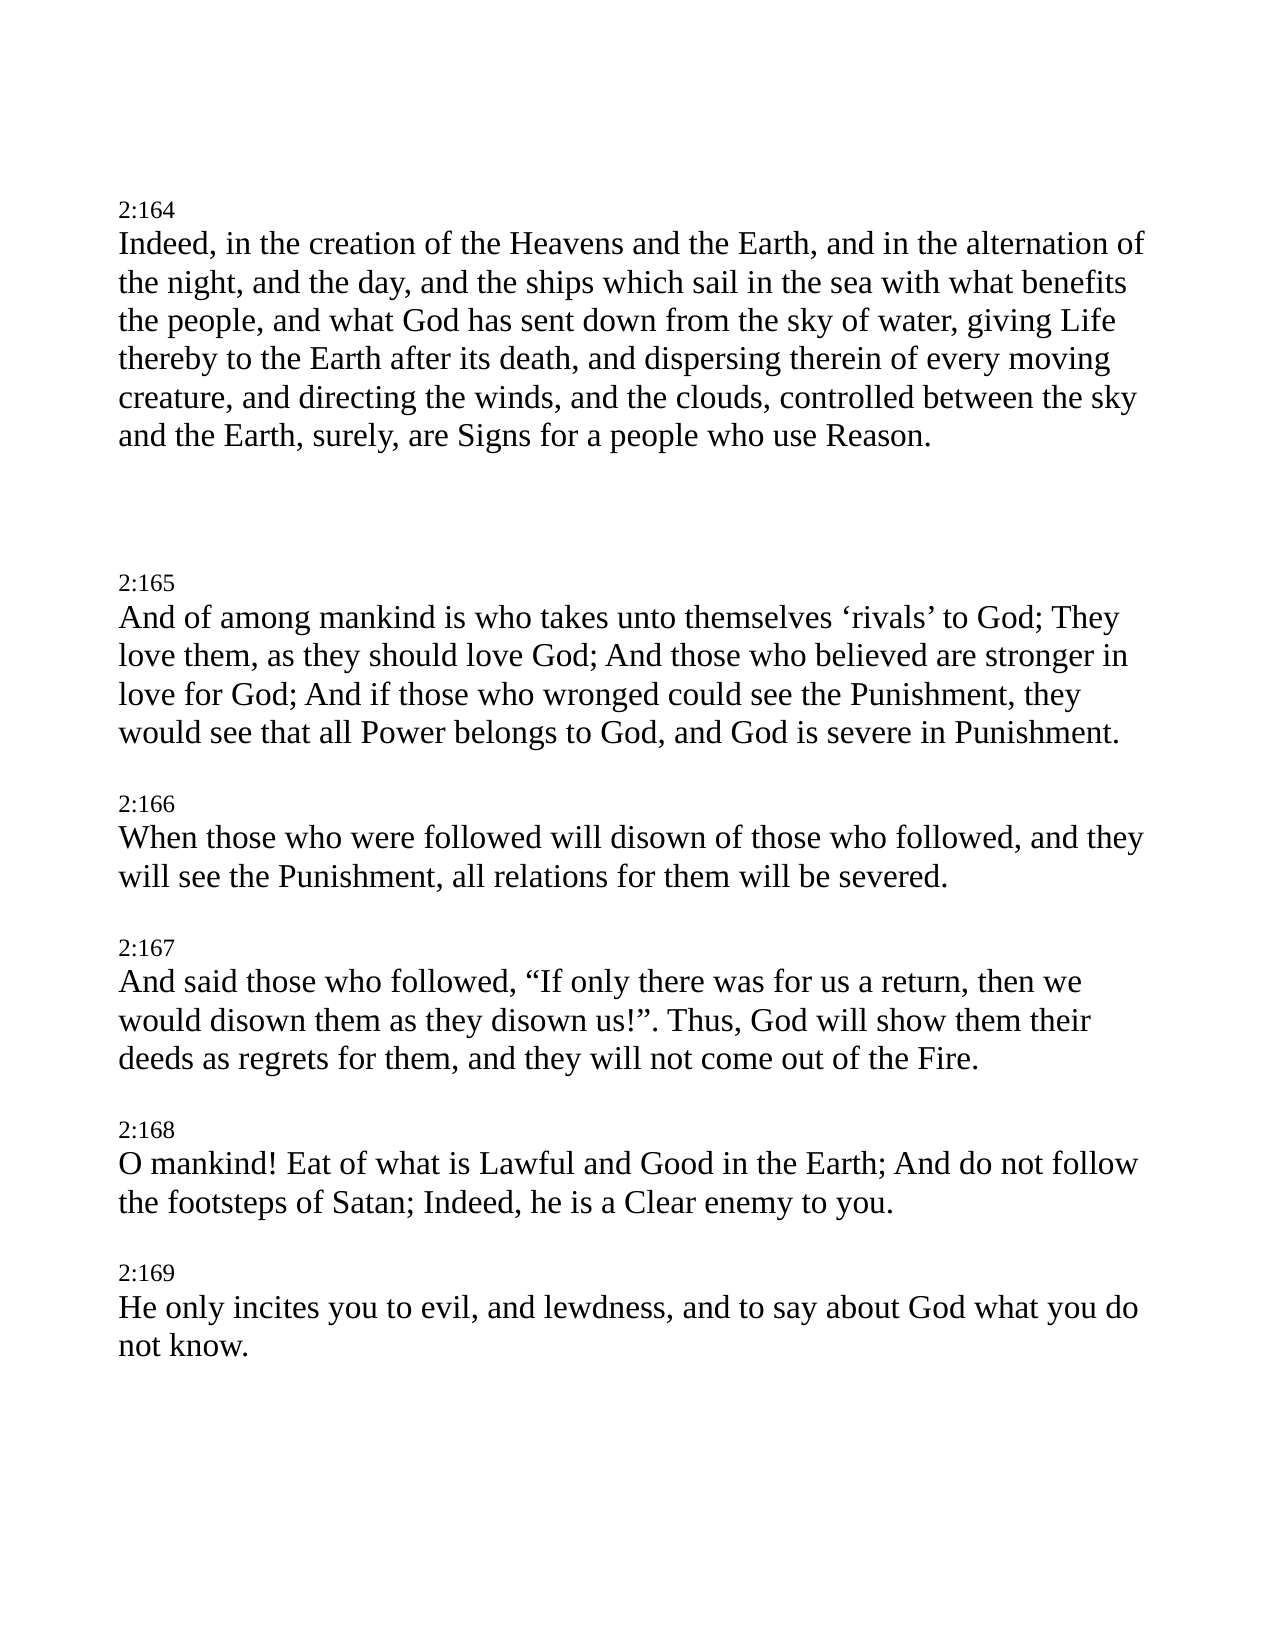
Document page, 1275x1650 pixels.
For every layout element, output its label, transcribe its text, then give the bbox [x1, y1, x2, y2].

text 2:167 [118, 933, 1157, 961]
text He only incites you to evil, and lewdness, and to say about God what you do not know. [118, 1287, 1157, 1364]
text And of among mankind is who takes unto themselves ‘rivals’ to God; They love them, as they should love God; And those who believed are stronger in love for God; And if those who wronged could see the Punishment, they would see that all Power belongs to God, and God is severe in Punishment. [118, 597, 1157, 751]
text 2:164 [118, 195, 1157, 223]
text And said those who followed, “If only there was for us a return, then we would disown them as they disown us!”. Thus, God will show them their deeds as regrets for them, and they will not come out of the Fire. [118, 961, 1157, 1076]
text When those who were followed will disown of those who followed, and they will see the Punishment, all relations for them will be severed. [118, 818, 1157, 894]
text 2:166 [118, 789, 1157, 818]
text 2:165 [118, 568, 1157, 597]
text 2:169 [118, 1258, 1157, 1287]
text Indeed, in the creation of the Heavens and the Earth, and in the alternation of the night, and the day, and the ships which sail in the sea with what benefits the people, and what God has sent down from the sky of water, giving Life thereby to the Earth after its death, and dispersing therein of every moving creature, and directing the winds, and the clouds, controlled between the sky and the Earth, surely, are Signs for a people who use Reason. [118, 223, 1157, 453]
text 2:168 [118, 1115, 1157, 1143]
text O mankind! Eat of what is Lawful and Good in the Earth; And do not follow the footsteps of Satan; Indeed, he is a Clear enemy to you. [118, 1143, 1157, 1220]
